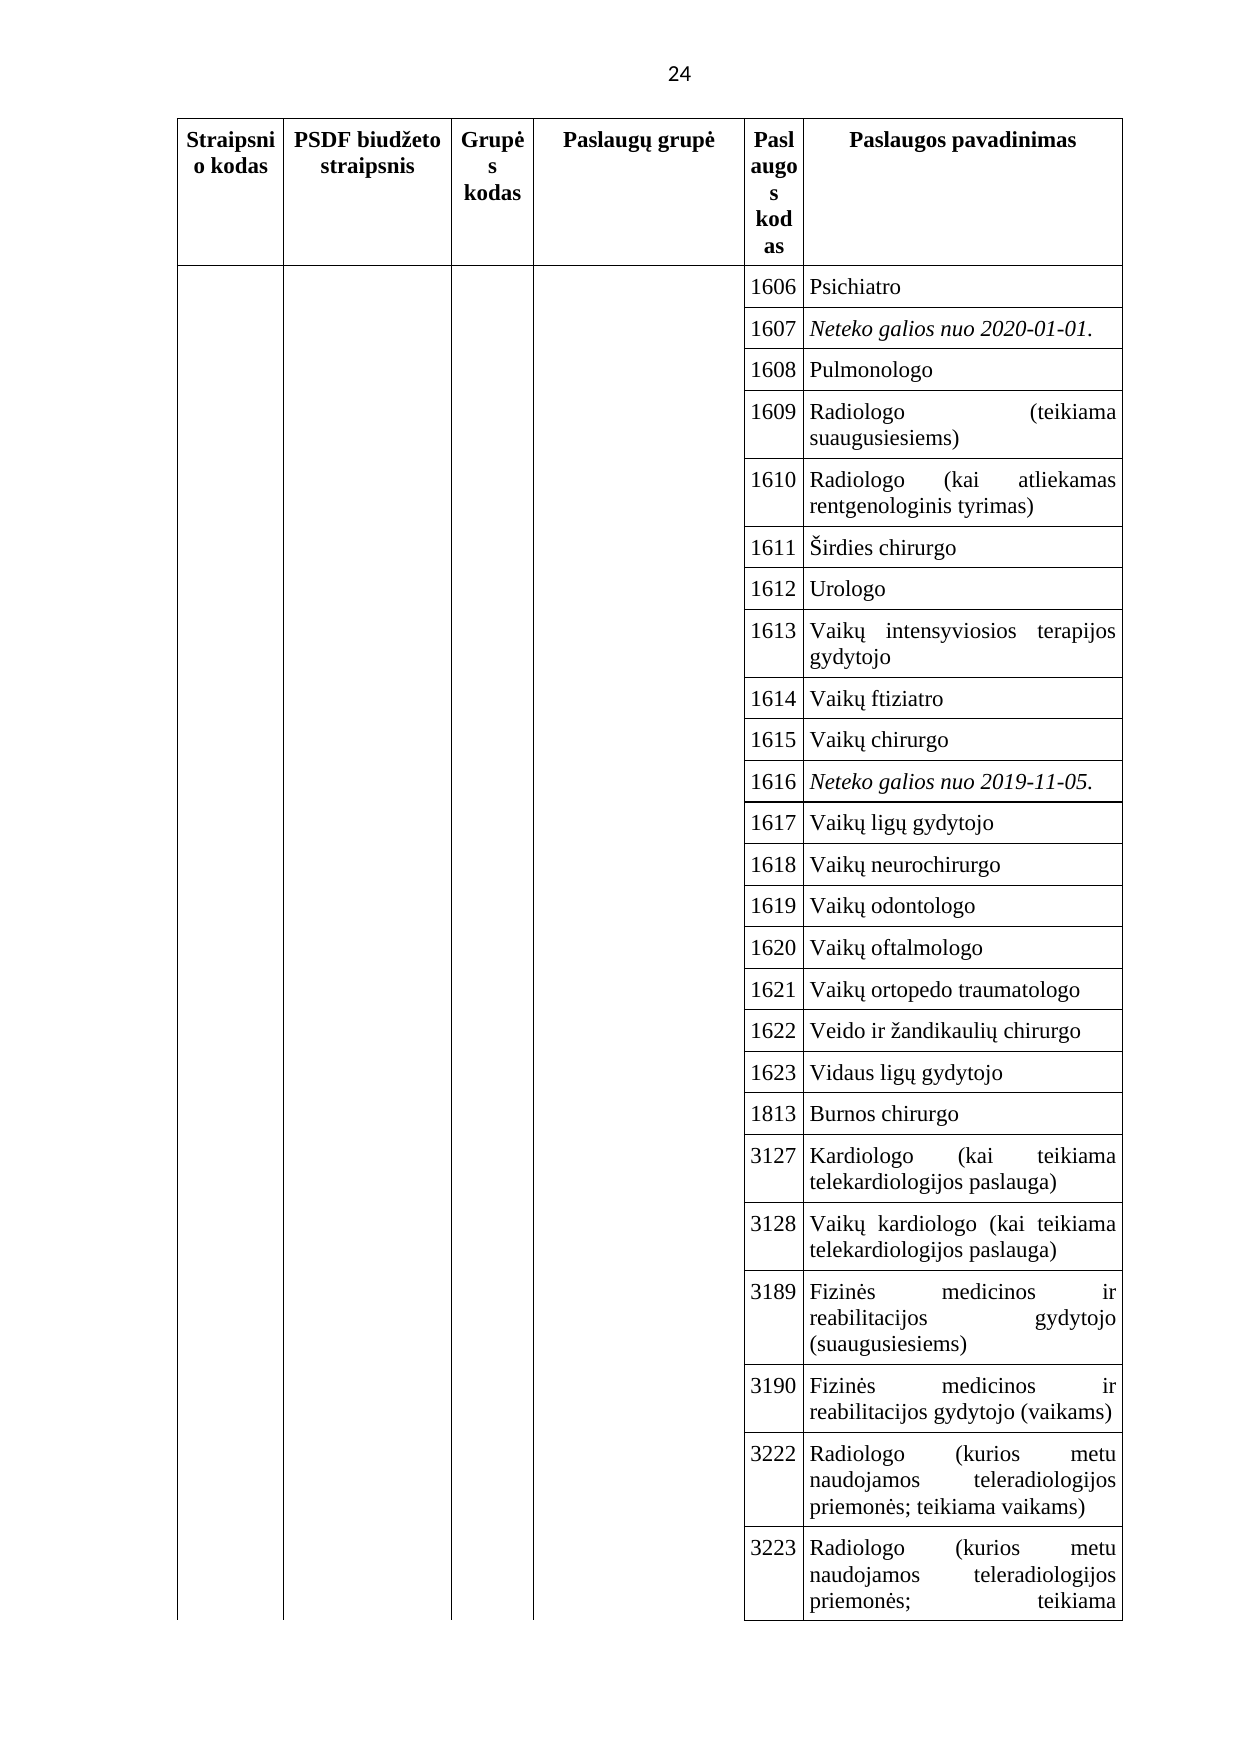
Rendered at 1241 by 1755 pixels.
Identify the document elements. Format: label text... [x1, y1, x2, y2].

table_cell [178, 718, 283, 760]
table_cell [178, 1051, 283, 1092]
table_cell Radiologo (teikiama suaugusiesiems) [804, 391, 1122, 458]
table_cell [452, 609, 533, 677]
table_cell [284, 458, 451, 526]
table_cell [534, 609, 744, 677]
table_cell Vaikų ftiziatro [804, 678, 1122, 718]
table_cell 1614 [745, 678, 803, 718]
table_cell [534, 718, 744, 760]
table_header PSDF biudžeto straipsnis [284, 119, 451, 265]
table_cell [178, 1202, 283, 1270]
table_cell [534, 1202, 744, 1270]
table_cell [452, 718, 533, 760]
table_cell [284, 885, 451, 926]
table_cell 1612 [745, 568, 803, 609]
table_cell Širdies chirurgo [804, 527, 1122, 567]
table_cell [284, 718, 451, 760]
table_cell Veido ir žandikaulių chirurgo [804, 1010, 1122, 1051]
table_cell [452, 1092, 533, 1134]
table_cell [452, 801, 533, 843]
table_cell Vaikų ligų gydytojo [804, 803, 1122, 843]
table_cell [534, 1432, 744, 1526]
table_cell [452, 307, 533, 348]
table_cell [452, 1364, 533, 1432]
table_cell [452, 885, 533, 926]
table_cell [452, 760, 533, 801]
table_cell 3128 [745, 1203, 803, 1270]
table_cell [284, 567, 451, 609]
table_cell 1613 [745, 610, 803, 677]
table_cell 3222 [745, 1433, 803, 1526]
table_cell [284, 1051, 451, 1092]
table_cell [284, 760, 451, 801]
table_cell [284, 390, 451, 458]
table_cell 3190 [745, 1365, 803, 1432]
table_cell [452, 968, 533, 1009]
table_header Paslaugų grupė [534, 119, 744, 265]
table_cell 1813 [745, 1093, 803, 1134]
table_cell [284, 348, 451, 390]
table_cell [534, 760, 744, 801]
table_cell Fizinės medicinos ir reabilitacijos gydytojo (vaikams) [804, 1365, 1122, 1432]
table_cell 3223 [745, 1527, 803, 1620]
table_cell [284, 526, 451, 567]
table_cell 1608 [745, 349, 803, 390]
table_cell [452, 677, 533, 718]
table_cell [534, 1009, 744, 1051]
table_header Straipsnio kodas [178, 119, 283, 265]
table_header Grupės kodas [452, 119, 533, 265]
table_cell [178, 760, 283, 801]
table_cell [178, 885, 283, 926]
table_cell [178, 526, 283, 567]
table_cell [452, 1202, 533, 1270]
table_cell Fizinės medicinos ir reabilitacijos gydytojo (suaugusiesiems) [804, 1271, 1122, 1364]
table_cell Vaikų oftalmologo [804, 927, 1122, 968]
table_cell [534, 348, 744, 390]
table_cell [452, 1432, 533, 1526]
table_cell 1610 [745, 459, 803, 526]
table_cell 1609 [745, 391, 803, 458]
table_cell [534, 1051, 744, 1092]
table_cell [284, 801, 451, 843]
table_cell Neteko galios nuo 2020-01-01. [804, 308, 1122, 348]
table_cell [284, 1009, 451, 1051]
table_cell Vaikų chirurgo [804, 719, 1122, 760]
table_cell [452, 348, 533, 390]
table_cell [534, 266, 744, 307]
table_cell [284, 1092, 451, 1134]
table_cell [178, 926, 283, 968]
table_cell [178, 307, 283, 348]
table_cell [452, 926, 533, 968]
table_cell [284, 1134, 451, 1202]
table_cell [452, 1051, 533, 1092]
table_cell [178, 677, 283, 718]
table_cell Vaikų kardiologo (kai teikiama telekardiologijos paslauga) [804, 1203, 1122, 1270]
table_cell [178, 1134, 283, 1202]
table_cell [452, 390, 533, 458]
table_cell [178, 1009, 283, 1051]
table_cell Vaikų neurochirurgo [804, 844, 1122, 884]
table_cell [452, 526, 533, 567]
table_cell [284, 677, 451, 718]
table_cell 1621 [745, 969, 803, 1009]
table_cell Vidaus ligų gydytojo [804, 1052, 1122, 1092]
table_cell [534, 1270, 744, 1364]
table_cell [452, 1134, 533, 1202]
table_cell [178, 1092, 283, 1134]
table_cell 1611 [745, 527, 803, 567]
table_cell Vaikų odontologo [804, 886, 1122, 926]
table_cell [284, 968, 451, 1009]
table_cell 3189 [745, 1271, 803, 1364]
table_cell [284, 266, 451, 307]
table_cell [178, 1270, 283, 1364]
table_cell [534, 458, 744, 526]
table_cell [534, 801, 744, 843]
table_cell [284, 1364, 451, 1432]
table_cell [534, 307, 744, 348]
table_cell 1622 [745, 1010, 803, 1051]
table_cell [534, 1134, 744, 1202]
table_cell Urologo [804, 568, 1122, 609]
table_cell [534, 1526, 744, 1620]
table_cell 1618 [745, 844, 803, 884]
table_cell 1615 [745, 719, 803, 760]
table_cell [534, 390, 744, 458]
table_cell Radiologo (kurios metu naudojamos teleradiologijos priemonės; teikiama vaikams) [804, 1433, 1122, 1526]
table_cell Neteko galios nuo 2019-11-05. [804, 761, 1122, 801]
table_cell [534, 1364, 744, 1432]
table_cell [534, 677, 744, 718]
table_cell Radiologo (kurios metu naudojamos teleradiologijos priemonės; teikiama [804, 1527, 1122, 1620]
table_cell [178, 843, 283, 884]
table_header Paslaugos kodas [745, 119, 803, 265]
table_cell 1623 [745, 1052, 803, 1092]
table_cell [452, 266, 533, 307]
table_cell [284, 1202, 451, 1270]
table_cell [534, 885, 744, 926]
table_cell [284, 307, 451, 348]
table_cell Vaikų ortopedo traumatologo [804, 969, 1122, 1009]
table_cell [178, 968, 283, 1009]
table_cell Psichiatro [804, 266, 1122, 307]
table_cell [284, 1270, 451, 1364]
table_cell [284, 843, 451, 884]
table_cell [452, 1270, 533, 1364]
table_cell [452, 567, 533, 609]
table_cell [534, 843, 744, 884]
table_cell 1616 [745, 761, 803, 801]
table_cell [534, 567, 744, 609]
table_cell [534, 1092, 744, 1134]
table_cell 1619 [745, 886, 803, 926]
table_cell Kardiologo (kai teikiama telekardiologijos paslauga) [804, 1135, 1122, 1202]
table_cell [178, 458, 283, 526]
table_cell [284, 609, 451, 677]
table_cell [534, 926, 744, 968]
table_cell Radiologo (kai atliekamas rentgenologinis tyrimas) [804, 459, 1122, 526]
table_cell [534, 526, 744, 567]
table_header Paslaugos pavadinimas [804, 119, 1122, 265]
table_cell Pulmonologo [804, 349, 1122, 390]
table_cell 1617 [745, 803, 803, 843]
table_cell [452, 1009, 533, 1051]
table_cell 1620 [745, 927, 803, 968]
table_cell [284, 926, 451, 968]
table_cell 1607 [745, 308, 803, 348]
table_cell [452, 458, 533, 526]
table_cell Vaikų intensyviosios terapijos gydytojo [804, 610, 1122, 677]
table_cell 3127 [745, 1135, 803, 1202]
table_cell [178, 348, 283, 390]
table_cell [178, 801, 283, 843]
table_cell [178, 567, 283, 609]
table_cell [452, 843, 533, 884]
table_cell [178, 390, 283, 458]
table_cell [284, 1432, 451, 1526]
table_cell [178, 1364, 283, 1432]
table_cell [178, 609, 283, 677]
table_cell Burnos chirurgo [804, 1093, 1122, 1134]
table_cell [178, 1526, 283, 1620]
table_cell [284, 1526, 451, 1620]
table_cell [452, 1526, 533, 1620]
table_cell [178, 266, 283, 307]
table_cell [534, 968, 744, 1009]
table_cell 1606 [745, 266, 803, 307]
table_cell [178, 1432, 283, 1526]
